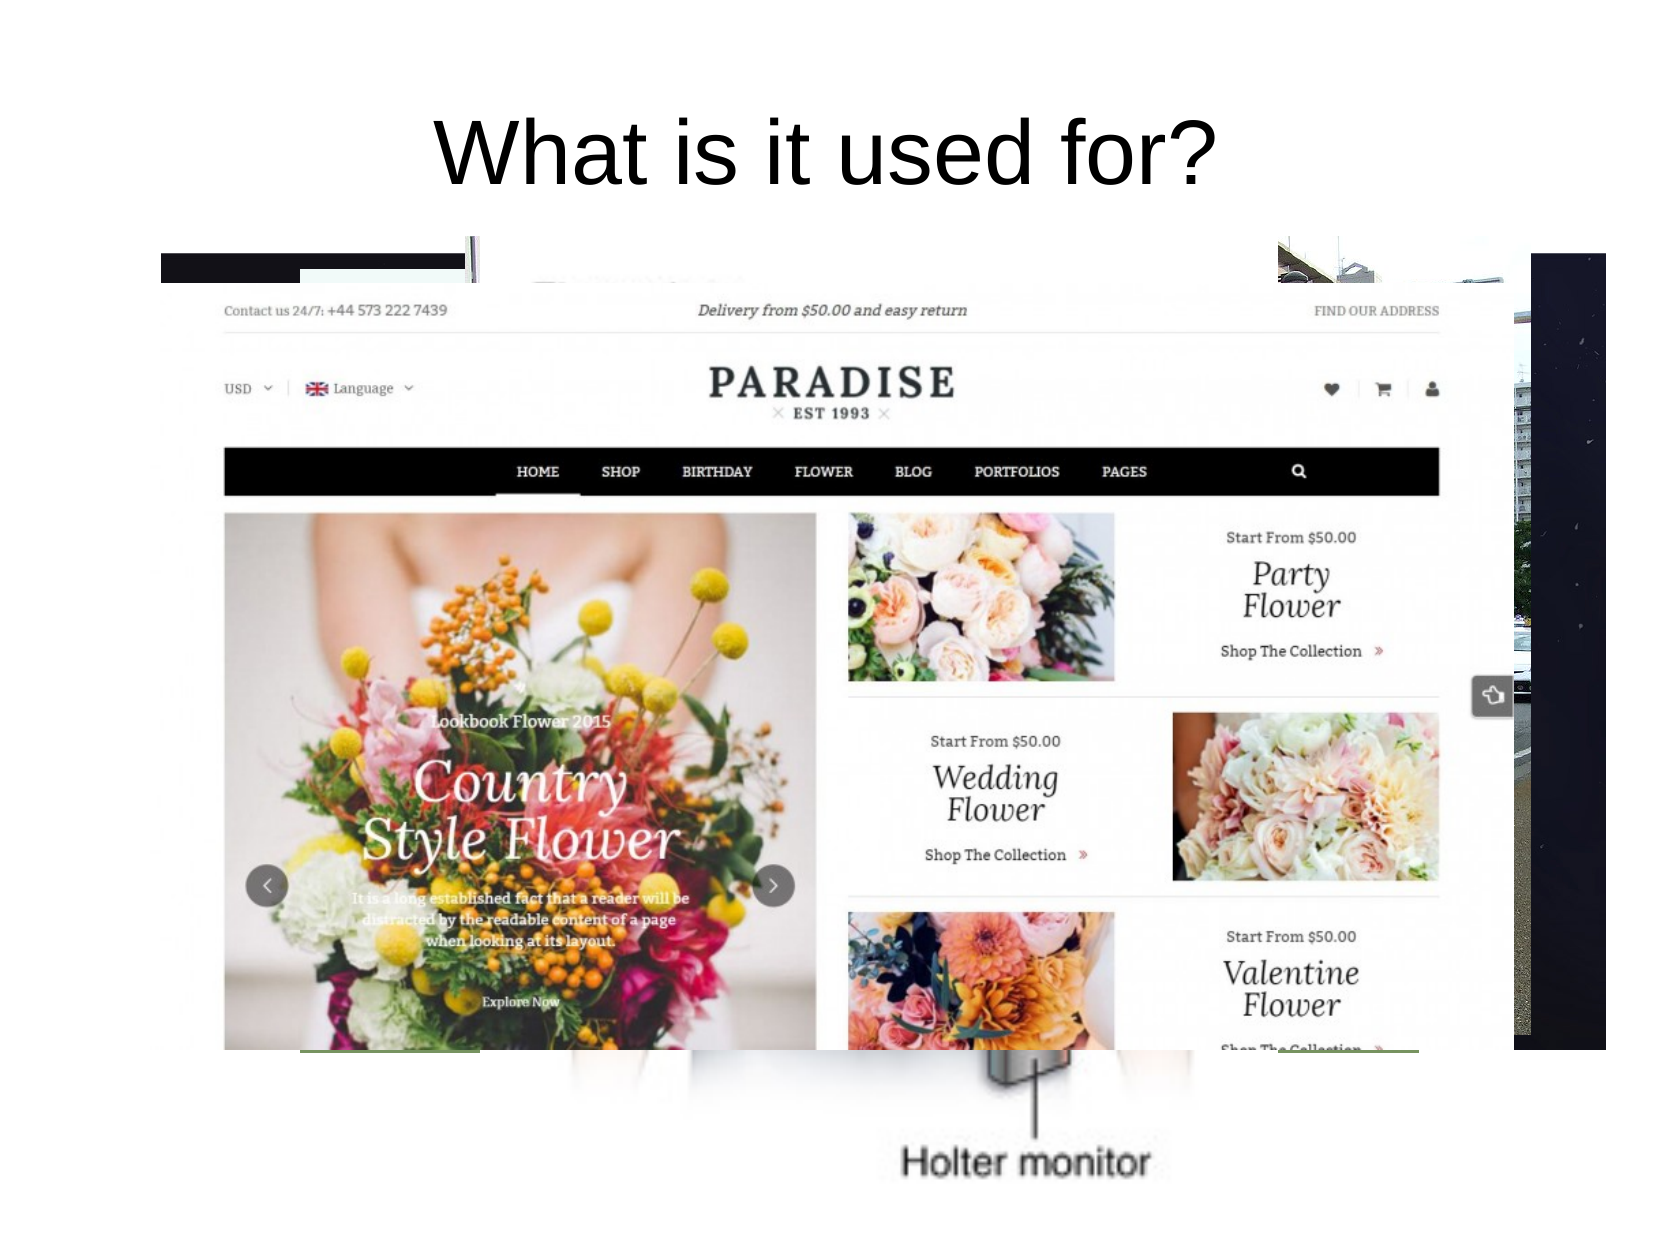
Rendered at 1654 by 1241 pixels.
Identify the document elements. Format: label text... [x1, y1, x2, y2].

picture [150, 224, 1606, 1223]
title What is it used for? [82, 49, 1571, 257]
